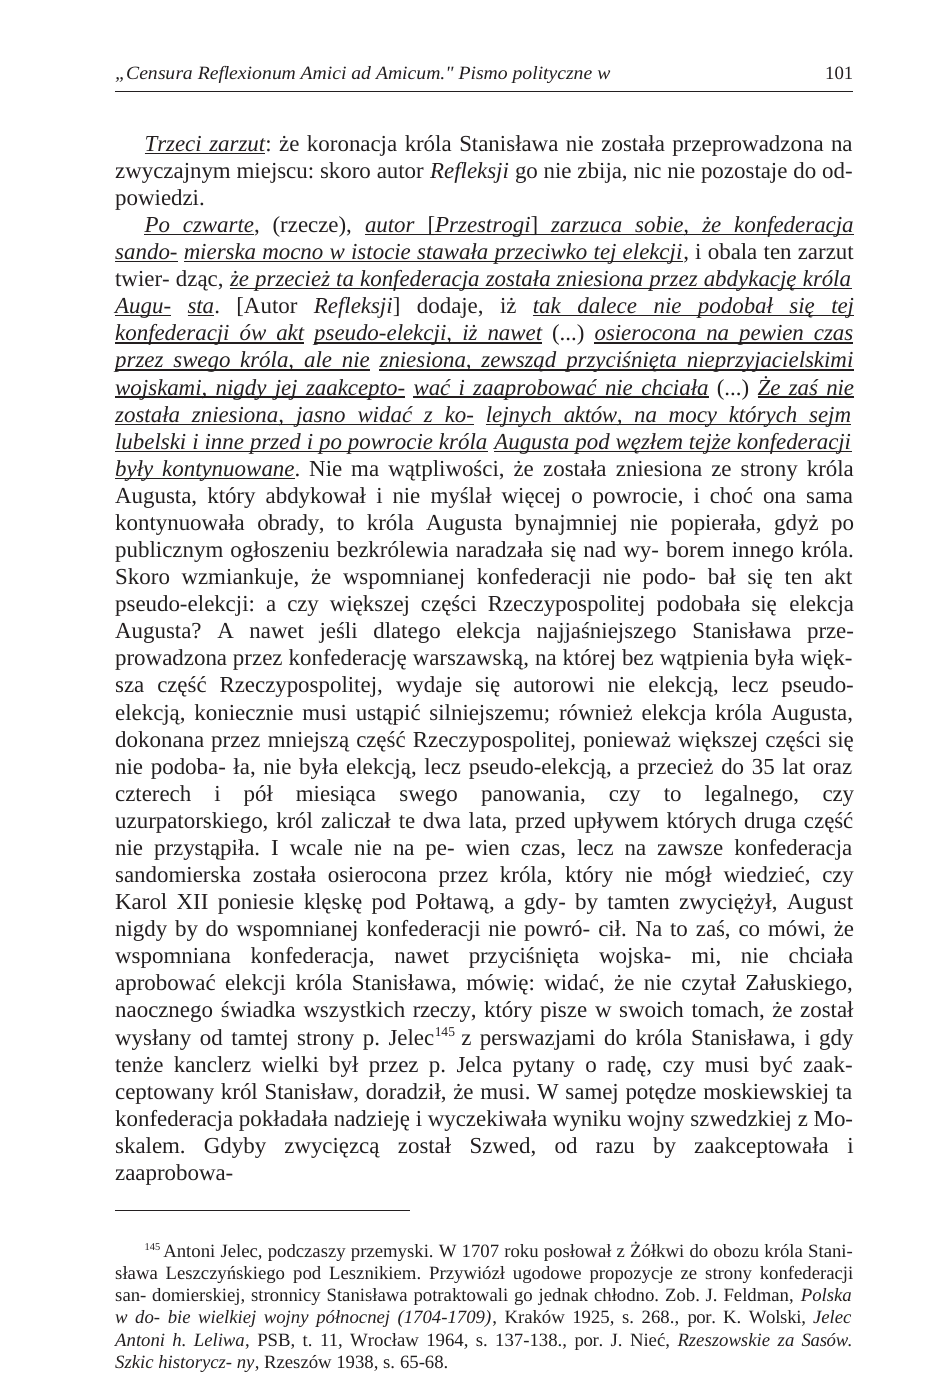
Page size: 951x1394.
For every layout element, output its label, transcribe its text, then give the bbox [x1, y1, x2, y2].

text Po czwarte, (rzecze), autor [Przestrogi] zarzuca sobie, że konfederacja sando- mierska mocno w istocie stawała przeciwko tej elekcji, i obala ten zarzut twier- dząc, że przecież ta konfederacja została zniesiona przez abdykację króla Augu- sta. [Autor Refleksji] dodaje, iż tak dalece nie podobał się tej konfederacji ów akt pseudo-elekcji, iż nawet (...) osierocona na pewien czas przez swego króla, ale nie zniesiona, zewsząd przyciśnięta nieprzyjacielskimi wojskami, nigdy jej zaakcepto- wać i zaaprobować nie chciała (...) Że zaś nie została zniesiona, jasno widać z ko- lejnych aktów, na mocy których sejm lubelski i inne przed i po powrocie króla Augusta pod węzłem tejże konfederacji były kontynuowane. Nie ma wątpliwości, że została zniesiona ze strony króla Augusta, który abdykował i nie myślał więcej o powrocie, i choć ona sama kontynuowała obrady, to króla Augusta bynajmniej nie popierała, gdyż po publicznym ogłoszeniu bezkrólewia naradzała się nad wy- borem innego króla. Skoro wzmiankuje, że wspomnianej konfederacji nie podo- bał się ten akt pseudo-elekcji: a czy większej części Rzeczypospolitej podobała się elekcja Augusta? A nawet jeśli dlatego elekcja najjaśniejszego Stanisława prze- prowadzona przez konfederację warszawską, na której bez wątpienia była więk- sza część Rzeczypospolitej, wydaje się autorowi nie elekcją, lecz pseudo-elekcją, koniecznie musi ustąpić silniejszemu; również elekcja króla Augusta, dokonana przez mniejszą część Rzeczypospolitej, ponieważ większej części się nie podoba- ła, nie była elekcją, lecz pseudo-elekcją, a przecież do 35 lat oraz czterech i pół miesiąca swego panowania, czy to legalnego, czy uzurpatorskiego, król zaliczał te dwa lata, przed upływem których druga część nie przystąpiła. I wcale nie na pe- wien czas, lecz na zawsze konfederacja sandomierska została osierocona przez króla, który nie mógł wiedzieć, czy Karol XII poniesie klęskę pod Połtawą, a gdy- by tamten zwyciężył, August nigdy by do wspomnianej konfederacji nie powró- cił. Na to zaś, co mówi, że wspomniana konfederacja, nawet przyciśnięta wojska- mi, nie chciała aprobować elekcji króla Stanisława, mówię: widać, że nie czytał Załuskiego, naocznego świadka wszystkich rzeczy, który pisze w swoich tomach, że został wysłany od tamtej strony p. Jelec145 z perswazjami do króla Stanisława, i gdy tenże kanclerz wielki był przez p. Jelca pytany o radę, czy musi być zaak- ceptowany król Stanisław, doradził, że musi. W samej potędze moskiewskiej ta konfederacja pokładała nadzieję i wyczekiwała wyniku wojny szwedzkiej z Mo- skalem. Gdyby zwycięzcą został Szwed, od razu by zaakceptowała i zaaprobowa- [115, 211, 854, 1185]
text 145 Antoni Jelec, podczaszy przemyski. W 1707 roku posłował z Żółkwi do obozu króla Stani- sława Leszczyńskiego pod Lesznikiem. Przywiózł ugodowe propozycje ze strony konfederacji san- domierskiej, stronnicy Stanisława potraktowali go jednak chłodno. Zob. J. Feldman, Polska w do- bie wielkiej wojny północnej (1704-1709), Kraków 1925, s. 268., por. K. Wolski, Jelec Antoni h. Leliwa, PSB, t. 11, Wrocław 1964, s. 137-138., por. J. Nieć, Rzeszowskie za Sasów. Szkic historycz- ny, Rzeszów 1938, s. 65-68. [115, 1240, 853, 1372]
text Trzeci zarzut: że koronacja króla Stanisława nie została przeprowadzona na zwyczajnym miejscu: skoro autor Refleksji go nie zbija, nic nie pozostaje do od- powiedzi. [115, 129, 853, 210]
